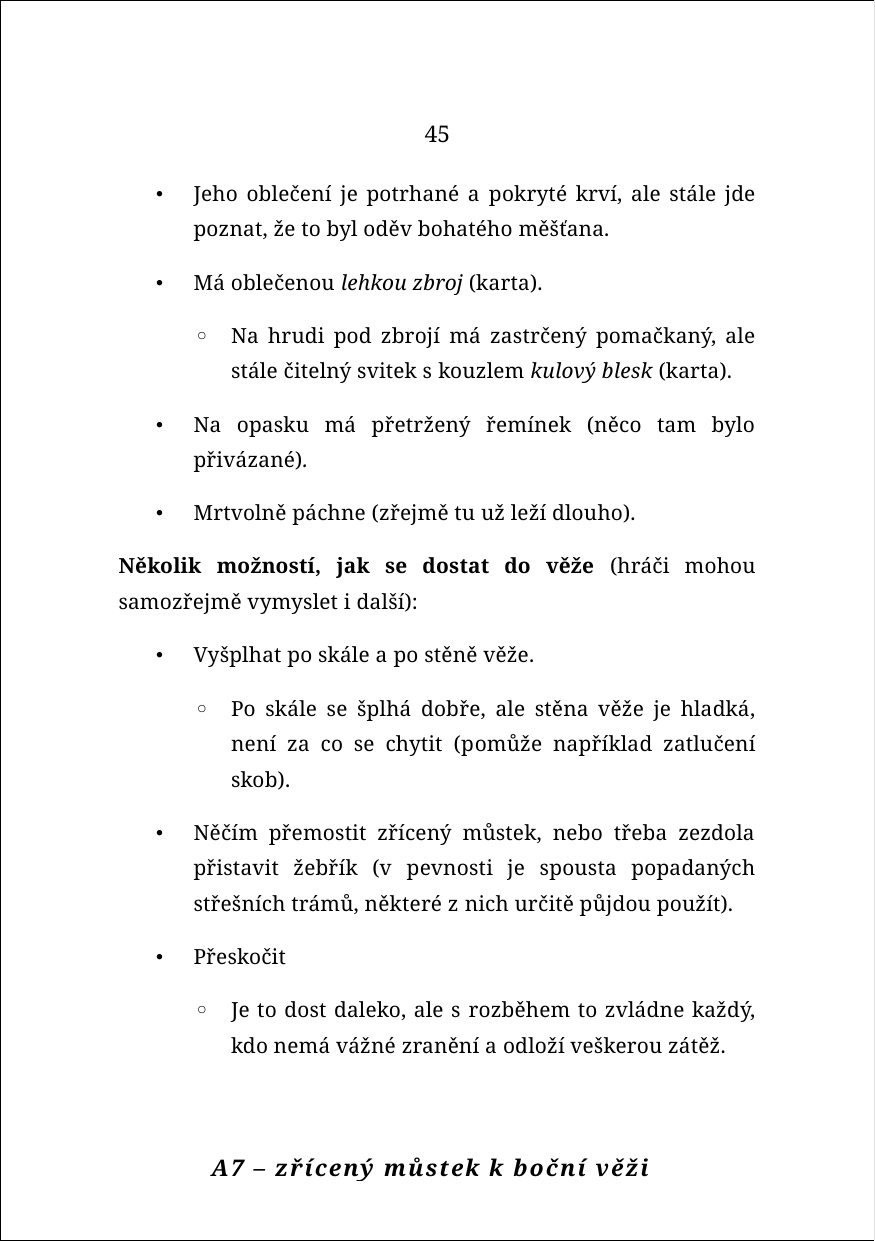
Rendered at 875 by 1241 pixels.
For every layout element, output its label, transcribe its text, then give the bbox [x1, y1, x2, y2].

list Po skále se šplhá dobře, ale stěna věže je hladká, není za co se chytit (pomůže například zatlučení skob). [193, 694, 756, 793]
list Něčím přemostit zřícený můstek, nebo třeba zezdola přistavit žebřík (v⁠ pevnosti je spousta popadaných střešních trámů, některé z⁠ nich určitě půjdou použít). [156, 818, 756, 917]
list Mrtvolně páchne (zřejmě tu už leží dlouho). [156, 498, 756, 527]
list Má oblečenou lehkou zbroj (karta). [156, 268, 756, 296]
text Několik možností, jak se dostat do věže (hráči mohou samozřejmě vymyslet i⁠ další): [118, 552, 756, 616]
list Je to dost daleko, ale s⁠ rozběhem to zvládne každý, kdo nemá vážné zranění a⁠ odloží veškerou zátěž. [193, 995, 756, 1059]
list Na opasku má přetržený řemínek (něco tam bylo přivázané). [156, 410, 756, 474]
list Jeho oblečení je potrhané a⁠ pokryté krví, ale stále jde poznat, že to byl oděv bohatého měšťana. [156, 179, 756, 243]
list Na hrudi pod zbrojí má zastrčený pomačkaný, ale stále čitelný svitek s⁠ kouzlem kulový blesk (karta). [193, 321, 756, 385]
list Přeskočit [156, 942, 756, 971]
list Vyšplhat po skále a⁠ po stěně věže. [156, 640, 756, 669]
